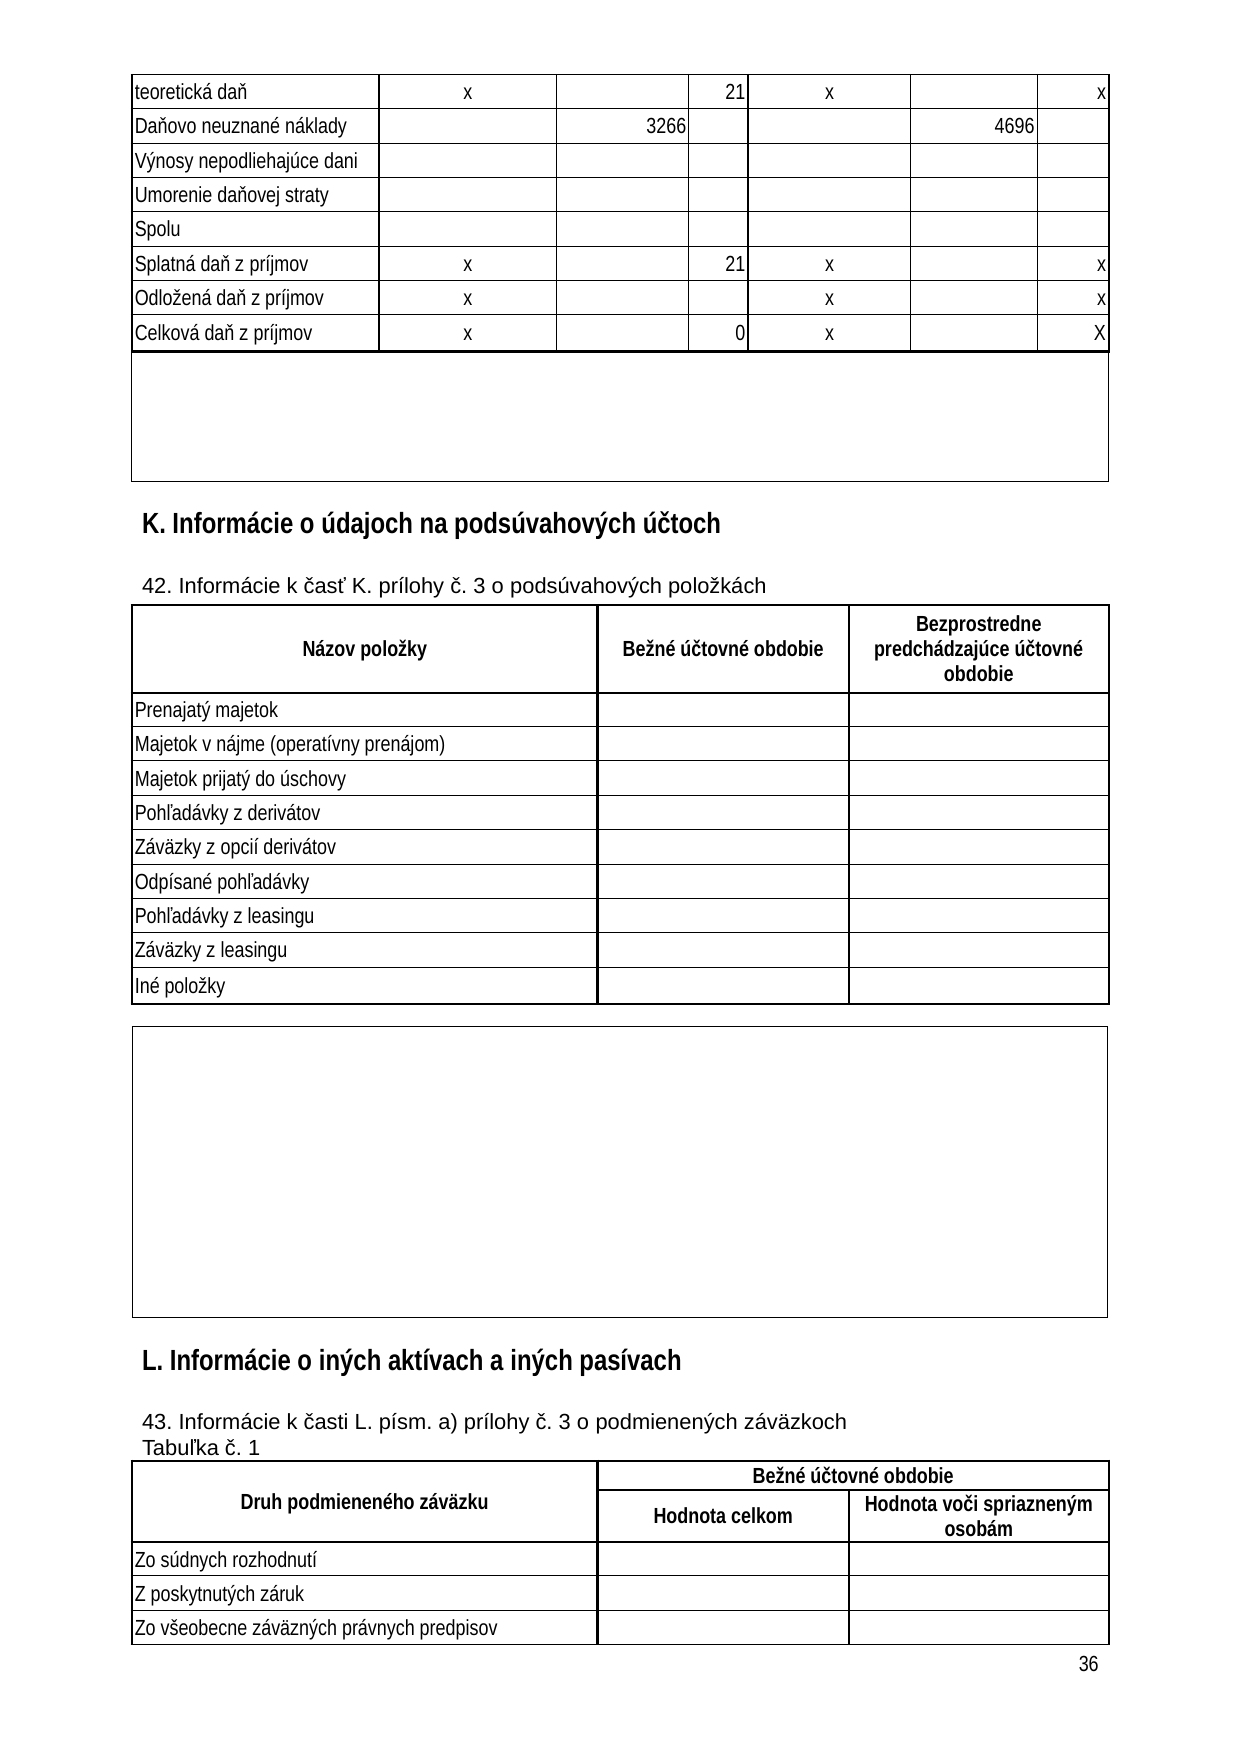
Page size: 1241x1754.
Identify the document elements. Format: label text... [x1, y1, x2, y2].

table_header Bežné účtovné obdobie [599, 606, 848, 692]
table_cell Iné položky [133, 968, 596, 1002]
table_cell Daňovo neuznané náklady [133, 109, 378, 142]
table_cell [1038, 178, 1108, 211]
table_cell [599, 830, 848, 863]
table_cell [689, 109, 747, 142]
table_cell [749, 144, 910, 177]
table_cell x [1038, 75, 1108, 108]
table_cell Zo súdnych rozhodnutí [133, 1543, 596, 1575]
table_cell x [749, 315, 910, 350]
table_cell Prenajatý majetok [133, 694, 596, 726]
table_cell [380, 109, 556, 142]
table_cell [599, 796, 848, 829]
table_cell x [380, 75, 556, 108]
table_cell [850, 1611, 1108, 1644]
subtitle K. Informácie o údajoch na podsúvahových účtoch [142, 507, 1098, 540]
table_cell [850, 865, 1108, 898]
table_cell [911, 75, 1037, 108]
table_cell [599, 1576, 848, 1610]
subtitle L. Informácie o iných aktívach a iných pasívach [142, 1343, 1098, 1377]
table_cell Splatná daň z príjmov [133, 247, 378, 280]
table_header Bezprostredne predchádzajúce účtovné obdobie [850, 606, 1108, 692]
table_cell [911, 281, 1037, 314]
table_cell [689, 144, 747, 177]
text 43. Informácie k časti L. písm. a) prílohy č. 3 o podmienených záväzkoch [142, 1409, 1098, 1434]
table_cell [599, 933, 848, 967]
table_cell [850, 727, 1108, 760]
table_cell x [749, 247, 910, 280]
text 42. Informácie k časť K. prílohy č. 3 o podsúvahových položkách [142, 573, 1098, 598]
table_cell [1038, 212, 1108, 246]
table_cell [380, 178, 556, 211]
table_cell [911, 212, 1037, 246]
table_cell [599, 761, 848, 795]
table_cell x [380, 281, 556, 314]
table_cell [557, 315, 688, 350]
table_cell [850, 933, 1108, 967]
table_cell [599, 865, 848, 898]
table_cell Odložená daň z príjmov [133, 281, 378, 314]
table_cell [749, 109, 910, 142]
table_cell [850, 796, 1108, 829]
table_cell [557, 281, 688, 314]
table_cell 21 [689, 247, 747, 280]
table_cell Odpísané pohľadávky [133, 865, 596, 898]
table_cell Hodnota celkom [599, 1491, 848, 1541]
table_header Názov položky [133, 606, 596, 692]
table_cell [1038, 144, 1108, 177]
table_cell teoretická daň [133, 75, 378, 108]
table_cell [557, 178, 688, 211]
table_cell 21 [689, 75, 747, 108]
table_cell Záväzky z opcií derivátov [133, 830, 596, 863]
table_cell [689, 281, 747, 314]
table_cell [380, 212, 556, 246]
table_cell X [1038, 315, 1108, 350]
table_cell [599, 694, 848, 726]
table_cell [380, 144, 556, 177]
table_cell [557, 75, 688, 108]
table_cell [599, 727, 848, 760]
table_header [133, 1027, 1107, 1317]
table_cell [911, 315, 1037, 350]
table_cell x [749, 75, 910, 108]
table_cell [557, 212, 688, 246]
table_cell [850, 761, 1108, 795]
table_cell x [1038, 281, 1108, 314]
table_cell Zo všeobecne záväzných právnych predpisov [133, 1611, 596, 1644]
table_cell Výnosy nepodliehajúce dani [133, 144, 378, 177]
table_cell [749, 212, 910, 246]
table_cell x [749, 281, 910, 314]
table_cell [557, 247, 688, 280]
table_cell [850, 694, 1108, 726]
table_cell Pohľadávky z leasingu [133, 899, 596, 932]
table_cell [850, 1543, 1108, 1575]
table_cell [599, 899, 848, 932]
table_cell Pohľadávky z derivátov [133, 796, 596, 829]
table_cell Celková daň z príjmov [133, 315, 378, 350]
table_cell [911, 144, 1037, 177]
table_cell [911, 178, 1037, 211]
table_cell Hodnota voči spriazneným osobám [850, 1491, 1108, 1541]
table_cell Z poskytnutých záruk [133, 1576, 596, 1610]
table_cell 0 [689, 315, 747, 350]
table_cell Záväzky z leasingu [133, 933, 596, 967]
table_cell [749, 178, 910, 211]
table_cell [689, 178, 747, 211]
table_cell [132, 353, 1108, 481]
table_cell [1038, 109, 1108, 142]
table_cell 4696 [911, 109, 1037, 142]
table_cell [850, 968, 1108, 1002]
table_header Bežné účtovné obdobie [599, 1462, 1108, 1489]
table_cell [850, 830, 1108, 863]
table_cell Spolu [133, 212, 378, 246]
table_cell [599, 1543, 848, 1575]
table_cell x [1038, 247, 1108, 280]
table_cell [599, 1611, 848, 1644]
table_cell 3266 [557, 109, 688, 142]
table_cell [850, 1576, 1108, 1610]
table_cell [599, 968, 848, 1002]
text Tabuľka č. 1 [142, 1434, 1098, 1459]
table_cell x [380, 315, 556, 350]
table_cell Majetok prijatý do úschovy [133, 761, 596, 795]
table_header Druh podmieneného záväzku [133, 1462, 596, 1541]
table_cell [689, 212, 747, 246]
table_cell Majetok v nájme (operatívny prenájom) [133, 727, 596, 760]
table_cell [557, 144, 688, 177]
table_cell [911, 247, 1037, 280]
table_cell Umorenie daňovej straty [133, 178, 378, 211]
table_cell x [380, 247, 556, 280]
table_cell [850, 899, 1108, 932]
